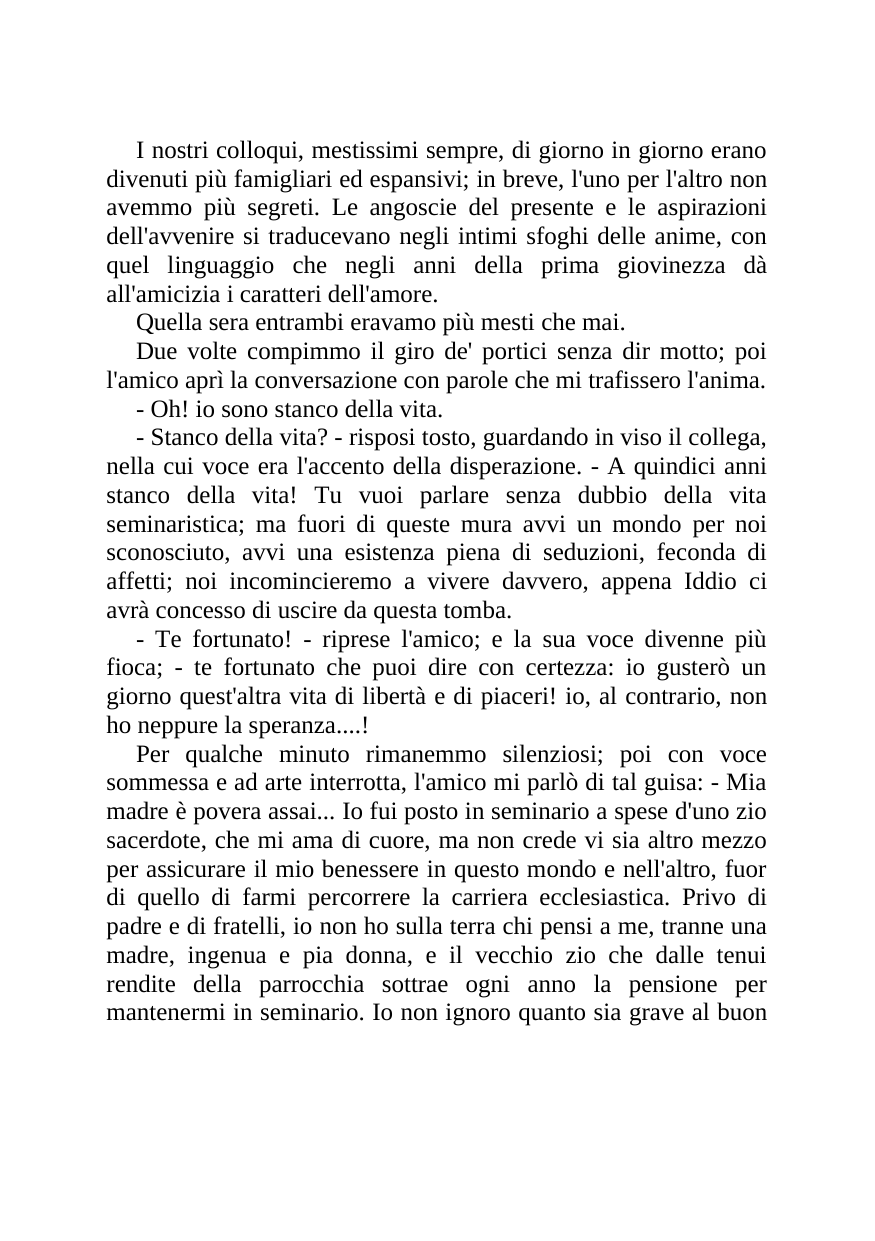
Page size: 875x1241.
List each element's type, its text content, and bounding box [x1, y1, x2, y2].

text Due volte compimmo il giro de' portici senza dir motto; poi l'amico aprì la conversazione con parole che mi trafissero l'anima. [106, 336, 768, 394]
text Quella sera entrambi eravamo più mesti che mai. [106, 307, 768, 336]
text - Stanco della vita? - risposi tosto, guardando in viso il collega, nella cui voce era l'accento della disperazione. - A quindici anni stanco della vita! Tu vuoi parlare senza dubbio della vita seminaristica; ma fuori di queste mura avvi un mondo per noi sconosciuto, avvi una esistenza piena di seduzioni, feconda di affetti; noi incomincieremo a vivere davvero, appena Iddio ci avrà concesso di uscire da questa tomba. [106, 422, 768, 624]
text - Oh! io sono stanco della vita. [106, 394, 768, 422]
text I nostri colloqui, mestissimi sempre, di giorno in giorno erano divenuti più famigliari ed espansivi; in breve, l'uno per l'altro non avemmo più segreti. Le angoscie del presente e le aspirazioni dell'avvenire si traducevano negli intimi sfoghi delle anime, con quel linguaggio che negli anni della prima giovinezza dà all'amicizia i caratteri dell'amore. [106, 135, 768, 307]
text - Te fortunato! - riprese l'amico; e la sua voce divenne più fioca; - te fortunato che puoi dire con certezza: io gusterò un giorno quest'altra vita di libertà e di piaceri! io, al contrario, non ho neppure la speranza....! [106, 624, 768, 739]
text Per qualche minuto rimanemmo silenziosi; poi con voce sommessa e ad arte interrotta, l'amico mi parlò di tal guisa: - Mia madre è povera assai... Io fui posto in seminario a spese d'uno zio sacerdote, che mi ama di cuore, ma non crede vi sia altro mezzo per assicurare il mio benessere in questo mondo e nell'altro, fuor di quello di farmi percorrere la carriera ecclesiastica. Privo di padre e di fratelli, io non ho sulla terra chi pensi a me, tranne una madre, ingenua e pia donna, e il vecchio zio che dalle tenui rendite della parrocchia sottrae ogni anno la pensione per mantenermi in seminario. Io non ignoro quanto sia grave al buon [106, 739, 768, 1026]
